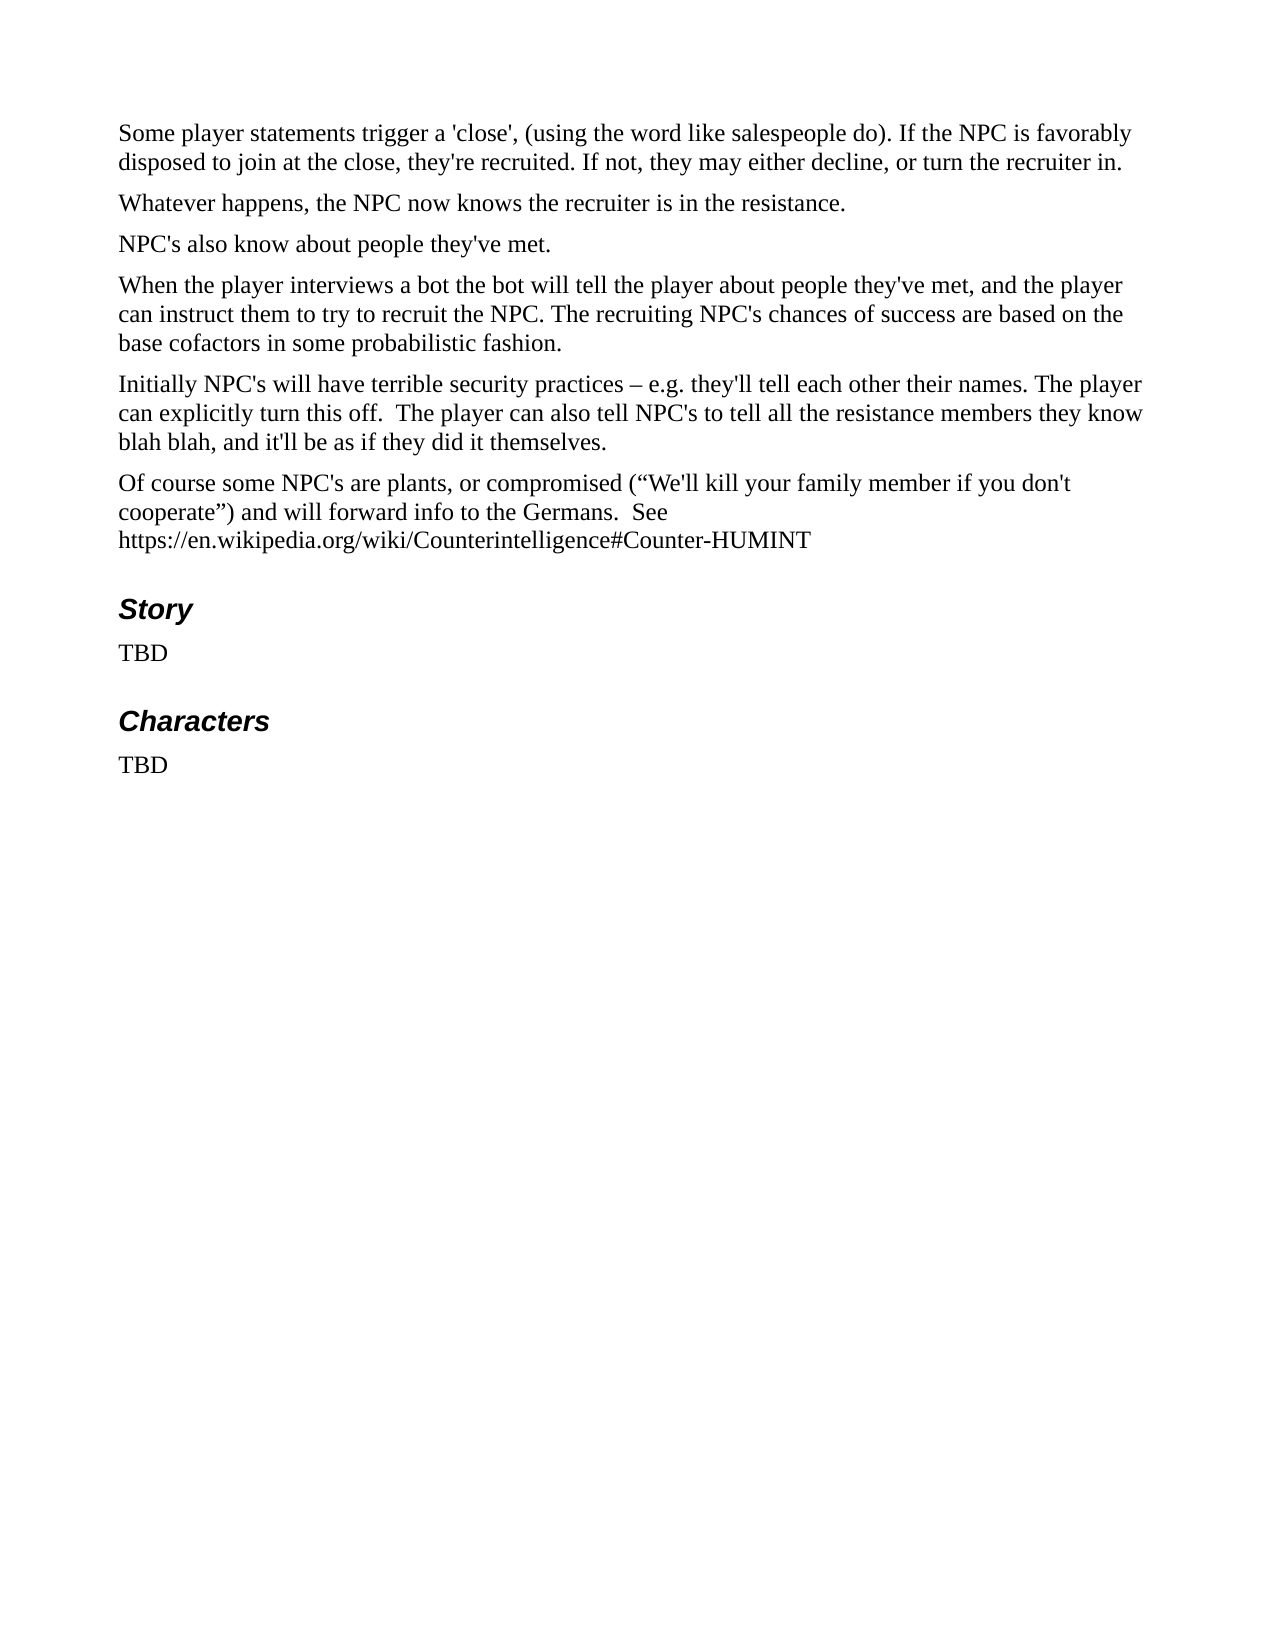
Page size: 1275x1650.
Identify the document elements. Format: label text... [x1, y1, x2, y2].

text NPC's also know about people they've met. [118, 229, 1157, 258]
text TBD [118, 750, 1157, 779]
text When the player interviews a bot the bot will tell the player about people they've met, and the player can instruct them to try to recruit the NPC. The recruiting NPC's chances of success are based on the base cofactors in some probabilistic fashion. [118, 271, 1157, 357]
text Some player statements trigger a 'close', (using the word like salespeople do). If the NPC is favorably disposed to join at the close, they're recruited. If not, they may either decline, or turn the recruiter in. [118, 118, 1157, 176]
subtitle Characters [118, 704, 1157, 738]
text Whatever happens, the NPC now knows the recruiter is in the resistance. [118, 188, 1157, 217]
subtitle Story [118, 592, 1157, 625]
text TBD [118, 638, 1157, 667]
text Initially NPC's will have terrible security practices – e.g. they'll tell each other their names. The player can explicitly turn this off. The player can also tell NPC's to tell all the resistance members they know blah blah, and it'll be as if they did it themselves. [118, 369, 1157, 456]
text Of course some NPC's are plants, or compromised (“We'll kill your family member if you don't cooperate”) and will forward info to the Germans. See https://en.wikipedia.org/wiki/Counterintelligence#Counter-HUMINT [118, 468, 1157, 554]
